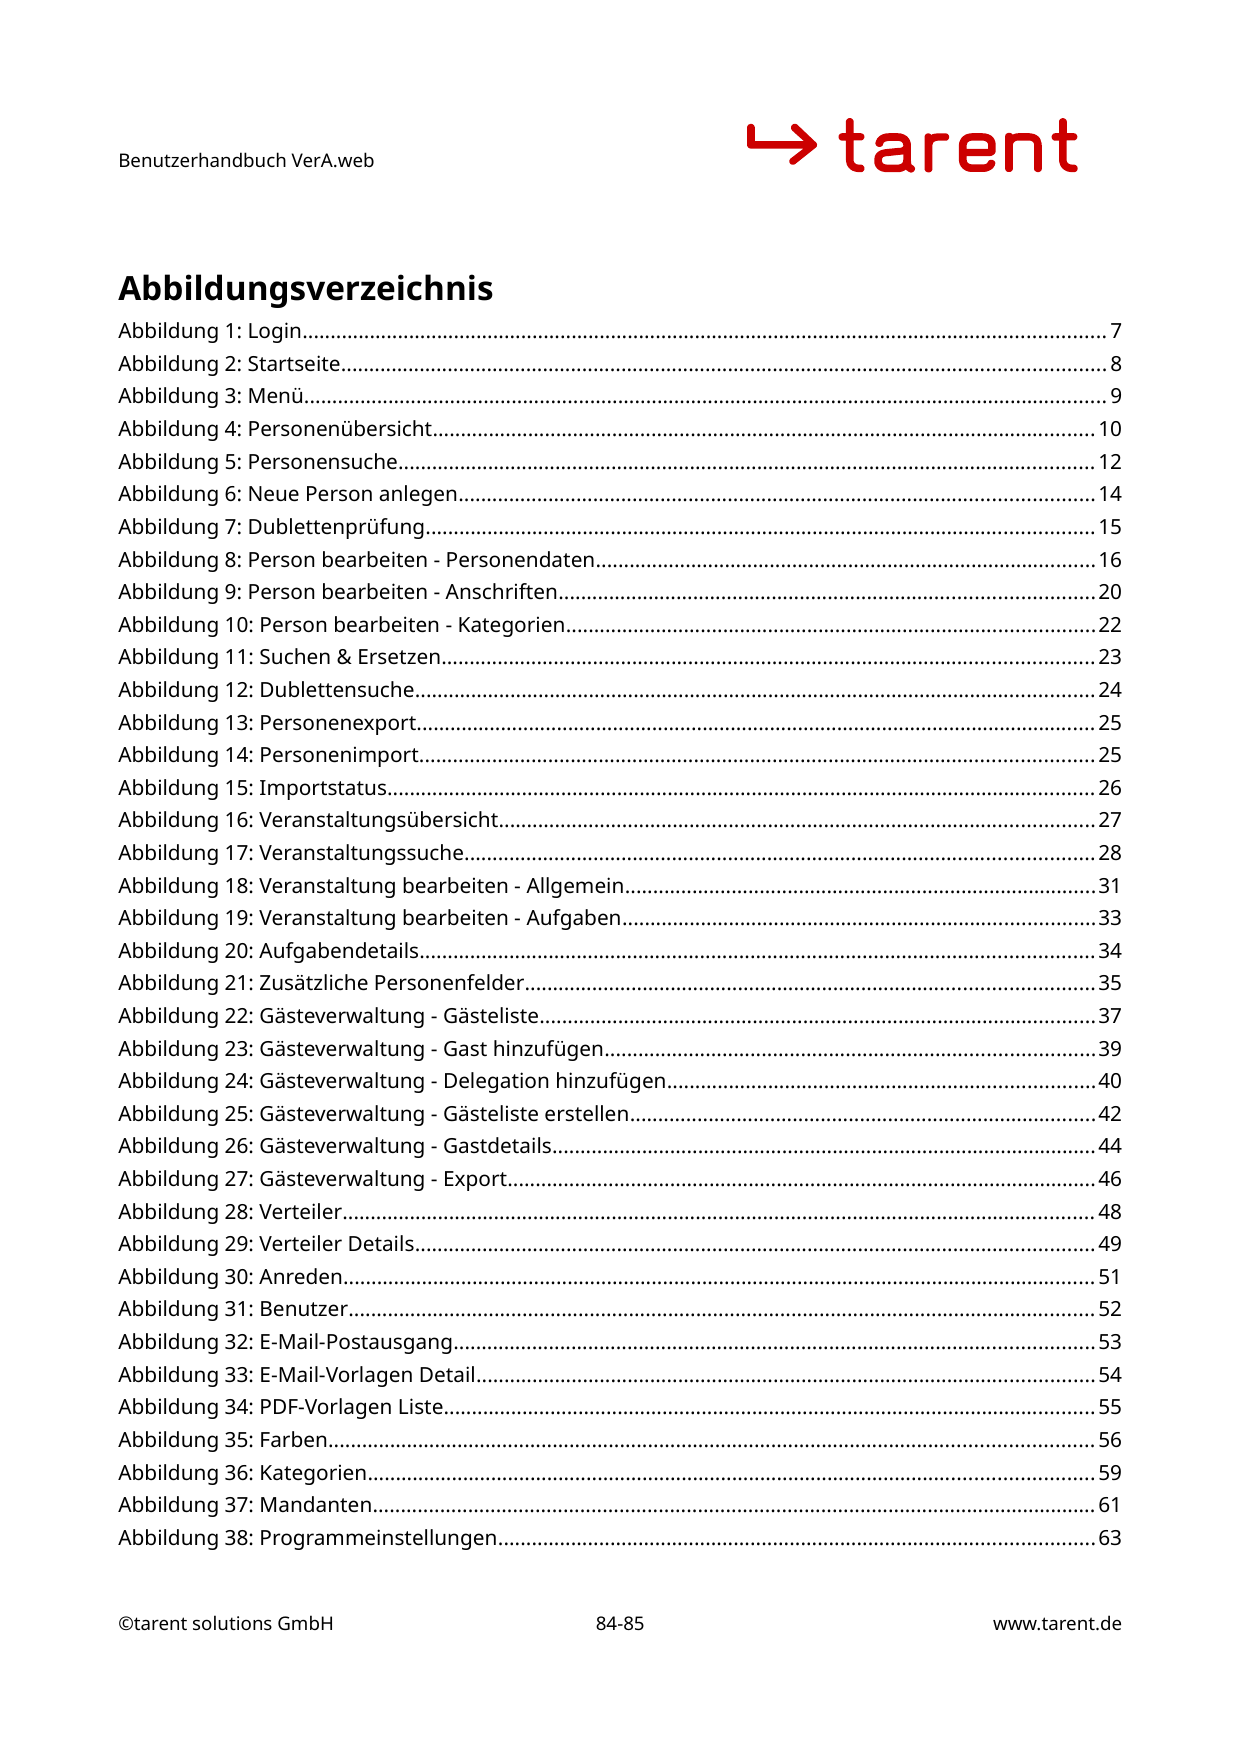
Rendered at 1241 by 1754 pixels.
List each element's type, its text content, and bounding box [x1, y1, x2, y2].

text Abbildung 16: Veranstaltungsübersicht 27 [118, 806, 1122, 834]
text Abbildung 15: Importstatus 26 [118, 773, 1122, 801]
text Abbildung 29: Verteiler Details 49 [118, 1229, 1122, 1258]
text Abbildung 17: Veranstaltungssuche 28 [118, 838, 1122, 867]
text Abbildung 22: Gästeverwaltung - Gästeliste 37 [118, 1001, 1122, 1029]
text Abbildung 33: E-Mail-Vorlagen Detail 54 [118, 1360, 1122, 1388]
text Abbildung 19: Veranstaltung bearbeiten - Aufgaben 33 [118, 903, 1122, 932]
text Abbildung 25: Gästeverwaltung - Gästeliste erstellen 42 [118, 1099, 1122, 1127]
text Abbildung 30: Anreden 51 [118, 1262, 1122, 1290]
text Abbildung 35: Farben 56 [118, 1425, 1122, 1453]
text Abbildung 12: Dublettensuche 24 [118, 675, 1122, 703]
text Abbildung 28: Verteiler 48 [118, 1197, 1122, 1225]
text Abbildung 24: Gästeverwaltung - Delegation hinzufügen 40 [118, 1066, 1122, 1095]
text Abbildung 7: Dublettenprüfung 15 [118, 512, 1122, 541]
text Abbildung 5: Personensuche 12 [118, 447, 1122, 475]
text Abbildung 37: Mandanten 61 [118, 1490, 1122, 1519]
text Abbildung 32: E-Mail-Postausgang 53 [118, 1327, 1122, 1356]
text Abbildung 10: Person bearbeiten - Kategorien 22 [118, 610, 1122, 638]
text Abbildung 21: Zusätzliche Personenfelder 35 [118, 968, 1122, 997]
text Abbildung 18: Veranstaltung bearbeiten - Allgemein 31 [118, 871, 1122, 899]
text Abbildung 3: Menü 9 [118, 382, 1122, 410]
text Abbildung 31: Benutzer 52 [118, 1294, 1122, 1323]
text Abbildung 8: Person bearbeiten - Personendaten 16 [118, 545, 1122, 573]
text Abbildung 23: Gästeverwaltung - Gast hinzufügen 39 [118, 1034, 1122, 1062]
subtitle Abbildungsverzeichnis [118, 264, 1122, 310]
text Abbildung 4: Personenübersicht 10 [118, 414, 1122, 443]
text Abbildung 26: Gästeverwaltung - Gastdetails 44 [118, 1132, 1122, 1160]
text Abbildung 6: Neue Person anlegen 14 [118, 479, 1122, 508]
text Abbildung 38: Programmeinstellungen 63 [118, 1523, 1122, 1551]
text Abbildung 9: Person bearbeiten - Anschriften 20 [118, 577, 1122, 606]
text Abbildung 20: Aufgabendetails 34 [118, 936, 1122, 964]
text Abbildung 11: Suchen & Ersetzen 23 [118, 642, 1122, 671]
text Abbildung 36: Kategorien 59 [118, 1458, 1122, 1486]
text Abbildung 27: Gästeverwaltung - Export 46 [118, 1164, 1122, 1193]
text Abbildung 14: Personenimport 25 [118, 740, 1122, 769]
text Abbildung 1: Login 7 [118, 316, 1122, 345]
text Abbildung 2: Startseite 8 [118, 349, 1122, 377]
text Abbildung 34: PDF-Vorlagen Liste 55 [118, 1392, 1122, 1421]
text Abbildung 13: Personenexport 25 [118, 708, 1122, 736]
